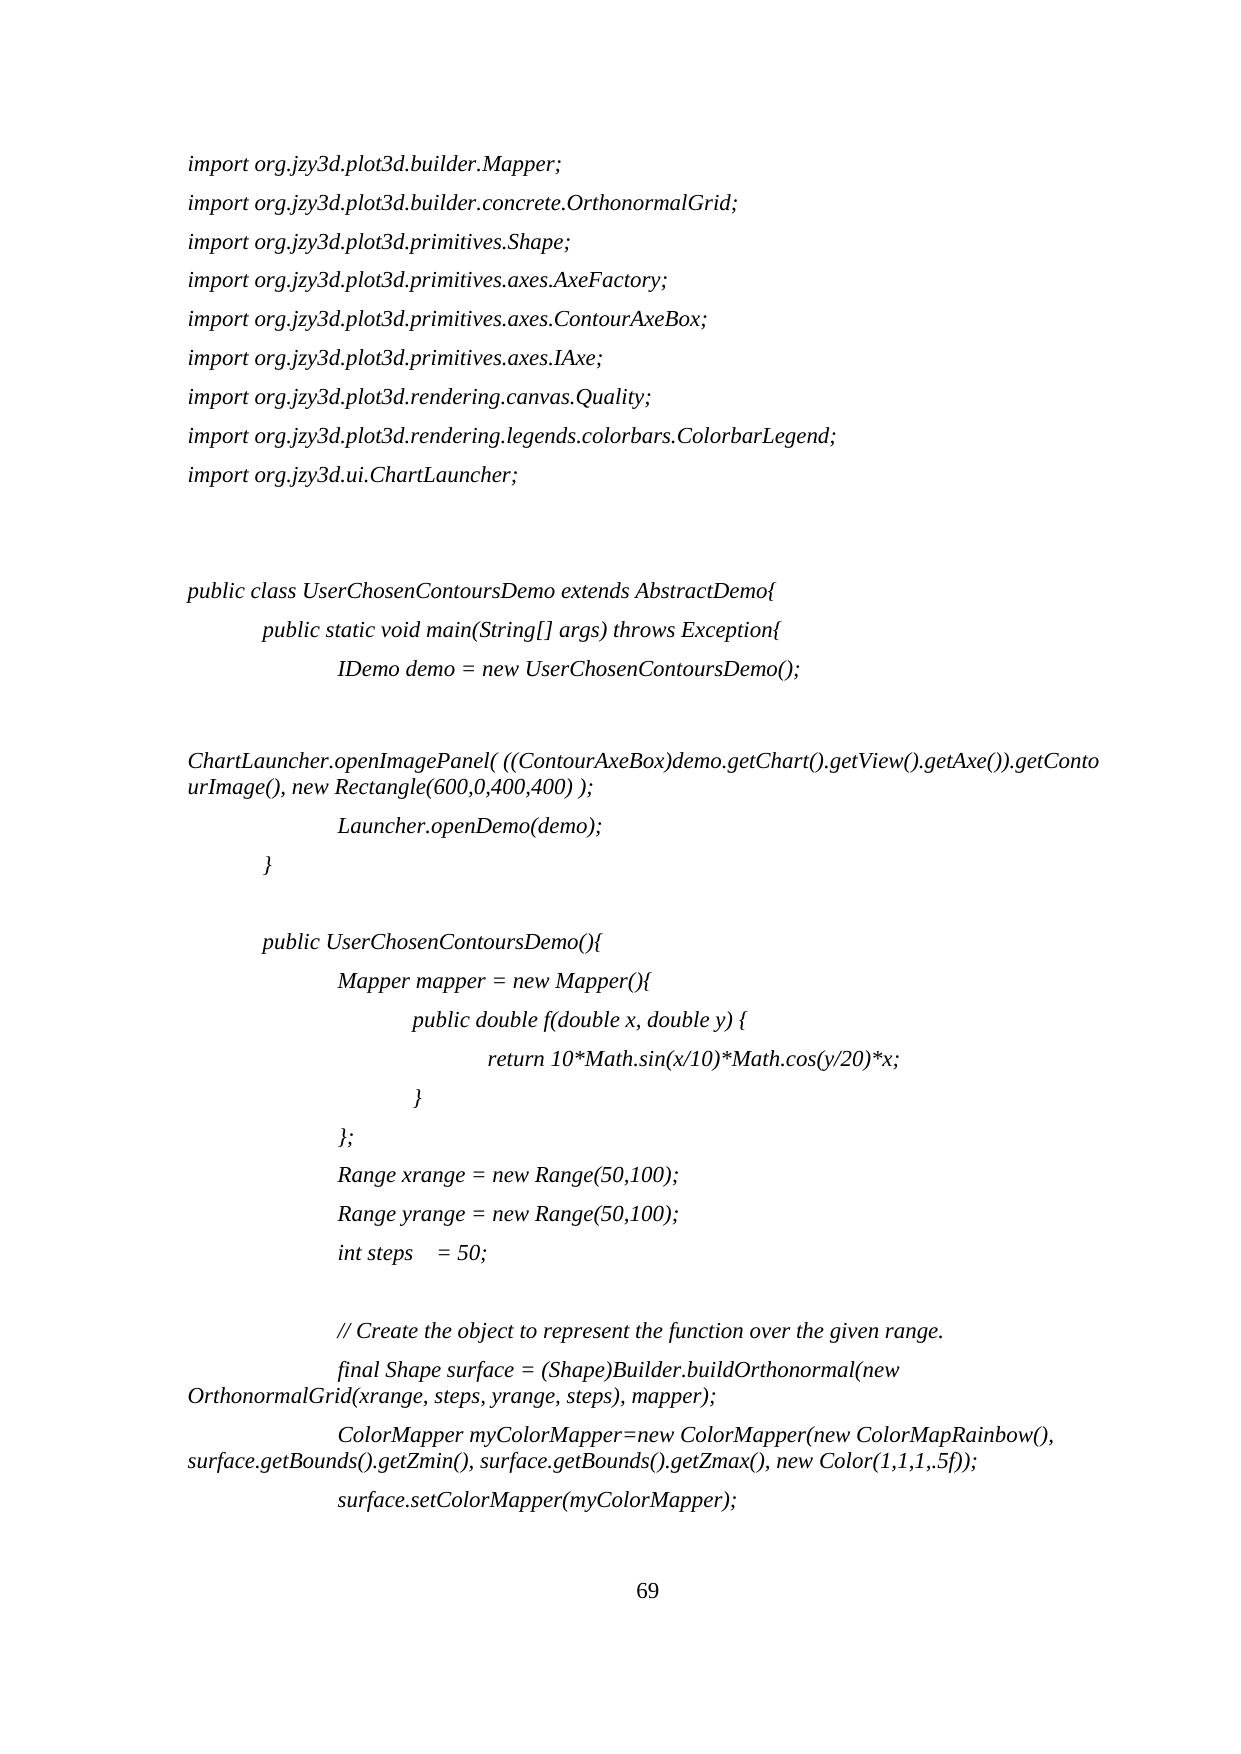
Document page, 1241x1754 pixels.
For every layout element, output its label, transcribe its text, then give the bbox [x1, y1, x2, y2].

text int steps = 50; [187, 1239, 1108, 1266]
text } [187, 1084, 1108, 1110]
text return 10*Math.sin(x/10)*Math.cos(y/20)*x; [187, 1045, 1108, 1071]
text ColorMapper myColorMapper=new ColorMapper(new ColorMapRainbow(), surface.getBounds().getZmin(), surface.getBounds().getZmax(), new Color(1,1,1,.5f)); [187, 1421, 1108, 1474]
text } [187, 851, 1108, 877]
text // Create the object to represent the function over the given range. [187, 1317, 1108, 1343]
text import org.jzy3d.plot3d.builder.Mapper; [187, 150, 1108, 176]
text import org.jzy3d.ui.ChartLauncher; [187, 461, 1108, 487]
text public static void main(String[] args) throws Exception{ [187, 616, 1108, 643]
text import org.jzy3d.plot3d.rendering.legends.colorbars.ColorbarLegend; [187, 422, 1108, 448]
text IDemo demo = new UserChosenContoursDemo(); [187, 655, 1108, 681]
text surface.setColorMapper(myColorMapper); [187, 1486, 1108, 1513]
text import org.jzy3d.plot3d.rendering.canvas.Quality; [187, 383, 1108, 409]
text Launcher.openDemo(demo); [187, 812, 1108, 838]
text import org.jzy3d.plot3d.primitives.Shape; [187, 228, 1108, 254]
text import org.jzy3d.plot3d.primitives.axes.IAxe; [187, 344, 1108, 371]
text }; [187, 1123, 1108, 1149]
text import org.jzy3d.plot3d.primitives.axes.ContourAxeBox; [187, 305, 1108, 332]
text ChartLauncher.openImagePanel( ((ContourAxeBox)demo.getChart().getView().getAxe()).getContourImage(), new Rectangle(600,0,400,400) ); [187, 694, 1108, 799]
text public double f(double x, double y) { [187, 1006, 1108, 1032]
text Mapper mapper = new Mapper(){ [187, 967, 1108, 994]
text import org.jzy3d.plot3d.builder.concrete.OrthonormalGrid; [187, 189, 1108, 215]
text Range xrange = new Range(50,100); [187, 1162, 1108, 1188]
text public class UserChosenContoursDemo extends AbstractDemo{ [187, 577, 1108, 604]
text public UserChosenContoursDemo(){ [187, 928, 1108, 955]
text import org.jzy3d.plot3d.primitives.axes.AxeFactory; [187, 267, 1108, 293]
text Range yrange = new Range(50,100); [187, 1200, 1108, 1227]
text final Shape surface = (Shape)Builder.buildOrthonormal(new OrthonormalGrid(xrange, steps, yrange, steps), mapper); [187, 1356, 1108, 1408]
